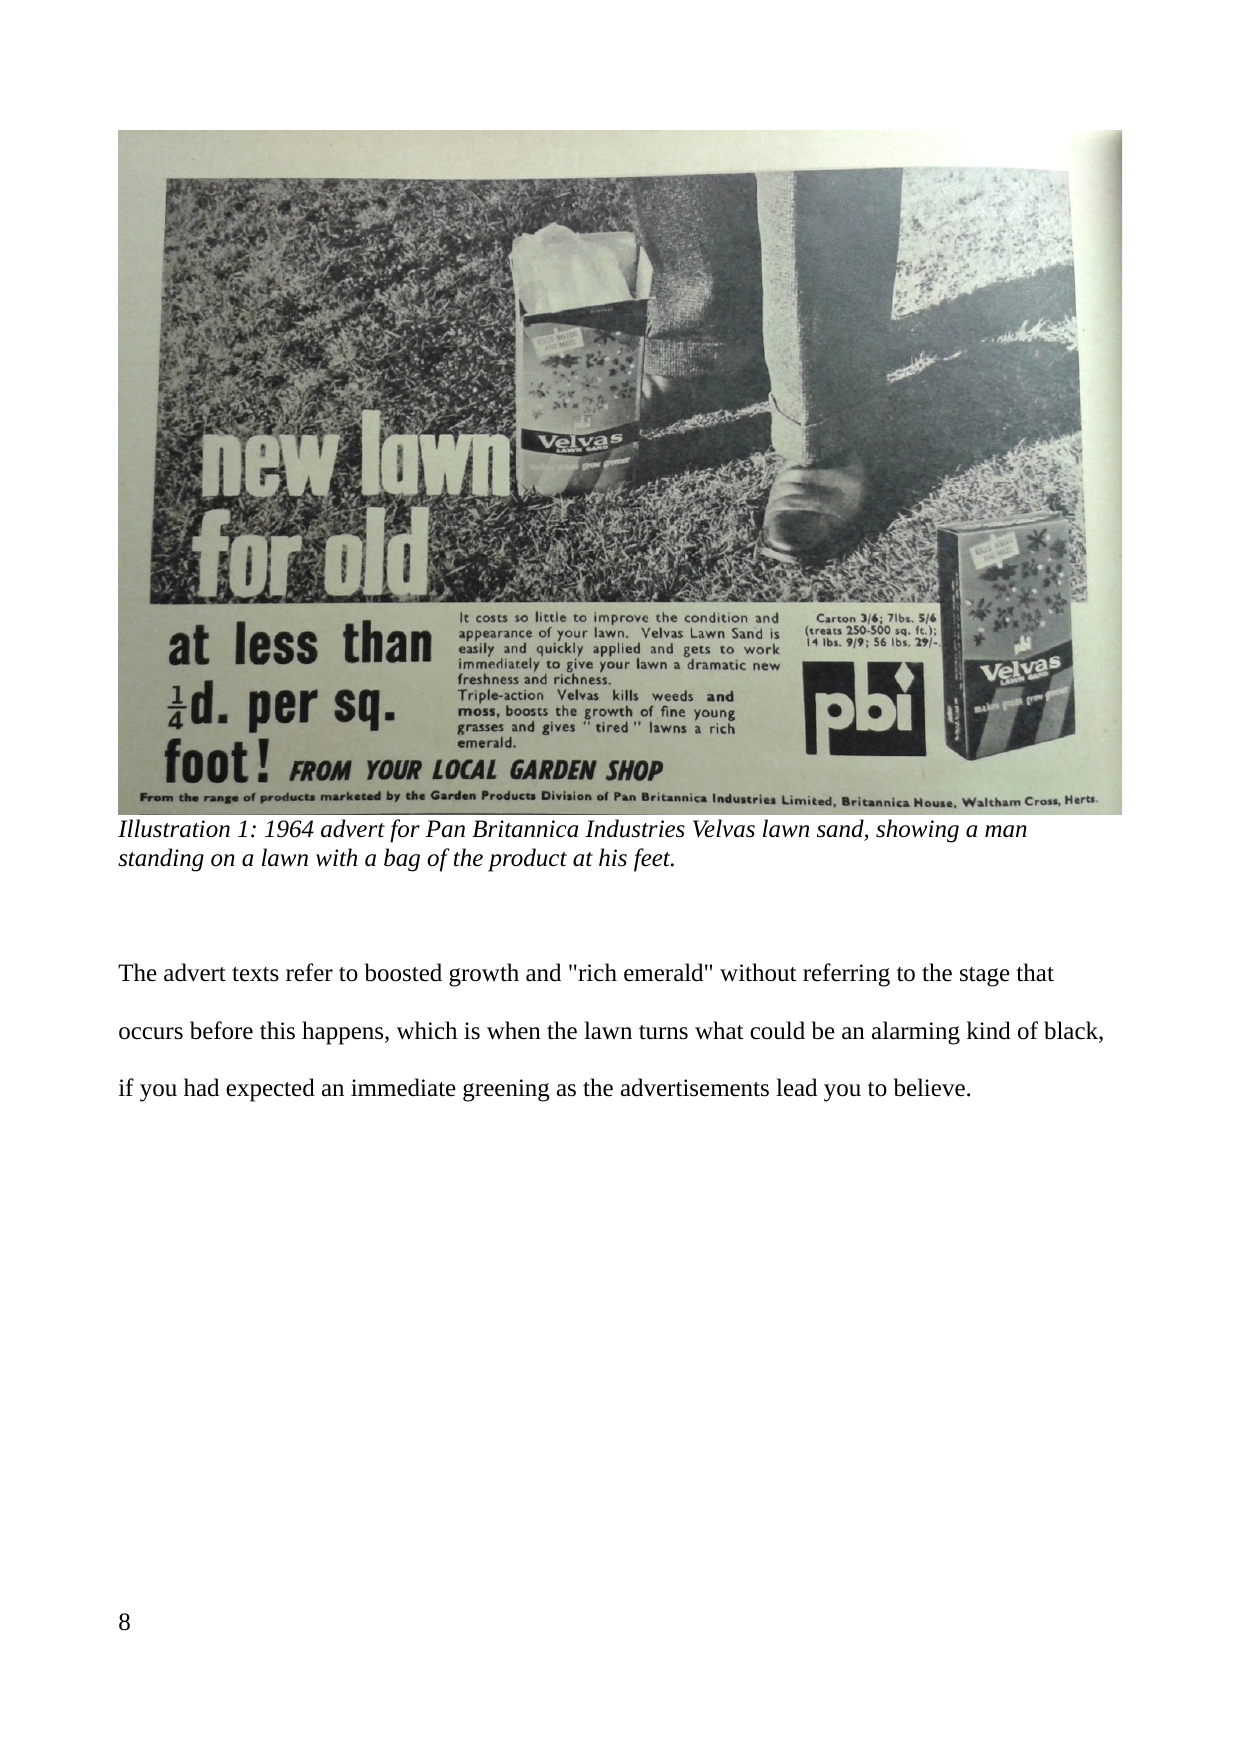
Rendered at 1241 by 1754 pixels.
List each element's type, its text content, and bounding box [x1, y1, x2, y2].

picture [118, 130, 1123, 815]
text The advert texts refer to boosted growth and "rich emerald" without referring to the stage that occurs before this happens, which is when the lawn turns what could be an alarming kind of black, if you had expected an immediate greening as the advertisements lead you to believe. [118, 958, 1122, 1102]
text Illustration 1: 1964 advert for Pan Britannica Industries Velvas lawn sand, showing a man standing on a lawn with a bag of the product at his feet. [118, 815, 1122, 872]
